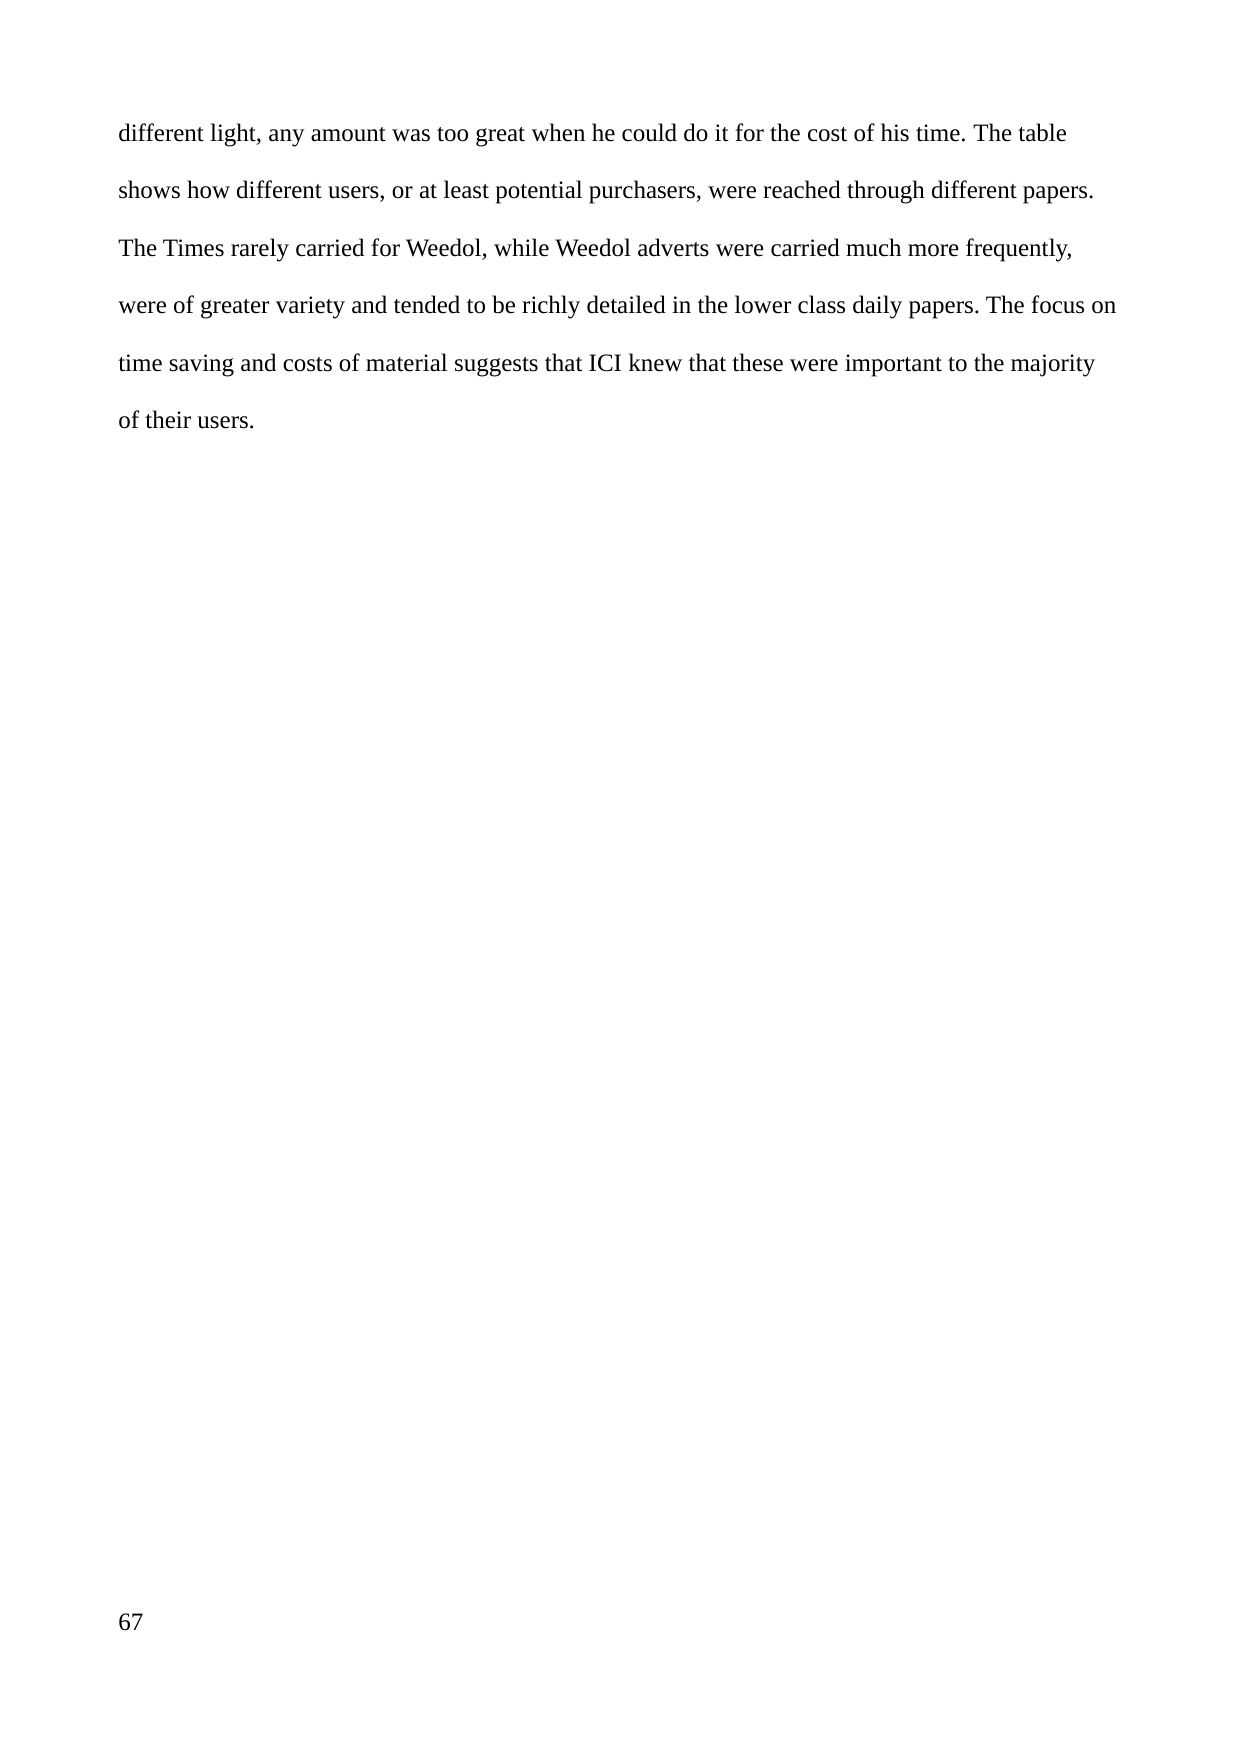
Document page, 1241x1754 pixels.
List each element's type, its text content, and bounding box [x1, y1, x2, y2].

text different light, any amount was too great when he could do it for the cost of his time. The table shows how different users, or at least potential purchasers, were reached through different papers. The Times rarely carried for Weedol, while Weedol adverts were carried much more frequently, were of greater variety and tended to be richly detailed in the lower class daily papers. The focus on time saving and costs of material suggests that ICI knew that these were important to the majority of their users. [118, 118, 1122, 434]
